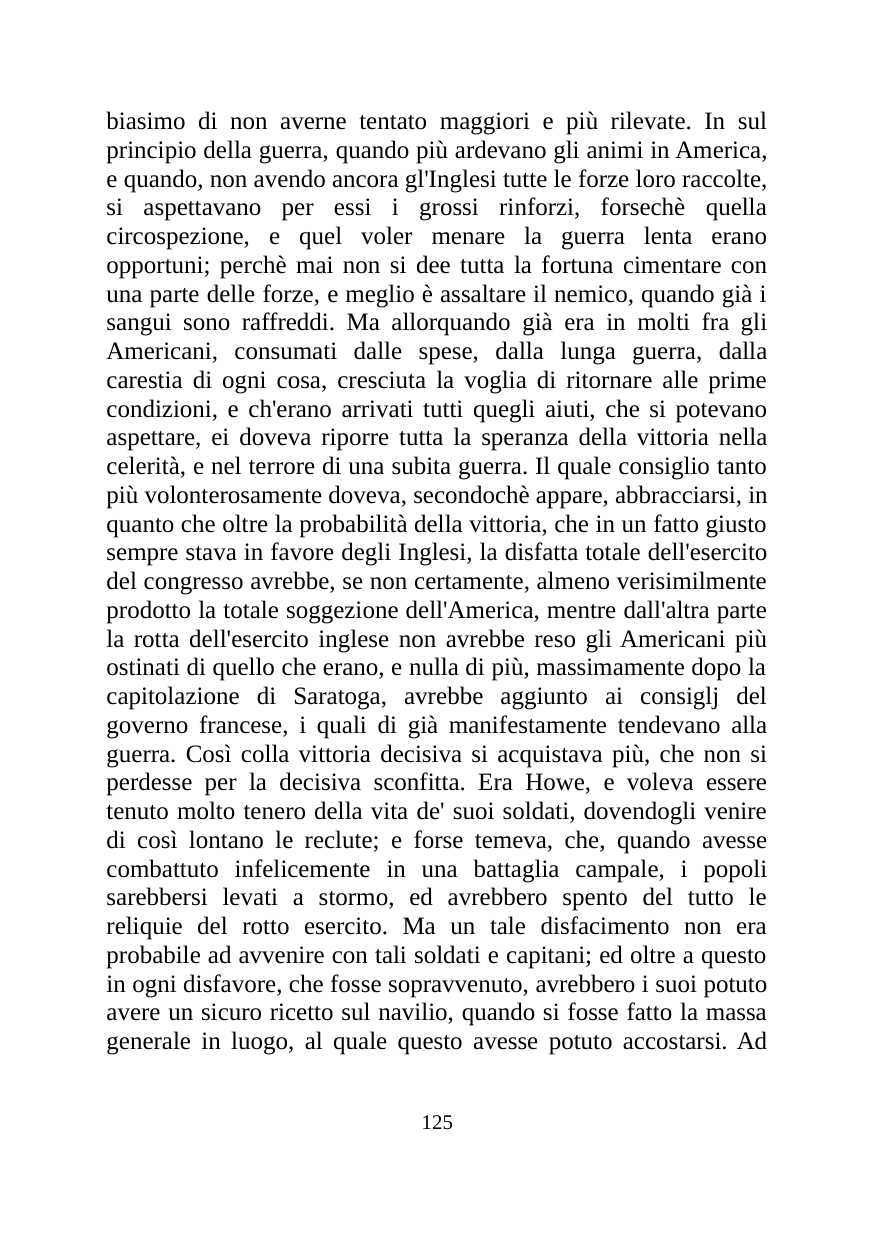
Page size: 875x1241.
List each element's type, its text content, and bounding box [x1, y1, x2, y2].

text biasimo di non averne tentato maggiori e più rilevate. In sul principio della guerra, quando più ardevano gli animi in America, e quando, non avendo ancora gl'Inglesi tutte le forze loro raccolte, si aspettavano per essi i grossi rinforzi, forsechè quella circospezione, e quel voler menare la guerra lenta erano opportuni; perchè mai non si dee tutta la fortuna cimentare con una parte delle forze, e meglio è assaltare il nemico, quando già i sangui sono raffreddi. Ma allorquando già era in molti fra gli Americani, consumati dalle spese, dalla lunga guerra, dalla carestia di ogni cosa, cresciuta la voglia di ritornare alle prime condizioni, e ch'erano arrivati tutti quegli aiuti, che si potevano aspettare, ei doveva riporre tutta la speranza della vittoria nella celerità, e nel terrore di una subita guerra. Il quale consiglio tanto più volonterosamente doveva, secondochè appare, abbracciarsi, in quanto che oltre la probabilità della vittoria, che in un fatto giusto sempre stava in favore degli Inglesi, la disfatta totale dell'esercito del congresso avrebbe, se non certamente, almeno verisimilmente prodotto la totale soggezione dell'America, mentre dall'altra parte la rotta dell'esercito inglese non avrebbe reso gli Americani più ostinati di quello che erano, e nulla di più, massimamente dopo la capitolazione di Saratoga, avrebbe aggiunto ai consiglj del governo francese, i quali di già manifestamente tendevano alla guerra. Così colla vittoria decisiva si acquistava più, che non si perdesse per la decisiva sconfitta. Era Howe, e voleva essere tenuto molto tenero della vita de' suoi soldati, dovendogli venire di così lontano le reclute; e forse temeva, che, quando avesse combattuto infelicemente in una battaglia campale, i popoli sarebbersi levati a stormo, ed avrebbero spento del tutto le reliquie del rotto esercito. Ma un tale disfacimento non era probabile ad avvenire con tali soldati e capitani; ed oltre a questo in ogni disfavore, che fosse sopravvenuto, avrebbero i suoi potuto avere un sicuro ricetto sul navilio, quando si fosse fatto la massa generale in luogo, al quale questo avesse potuto accostarsi. Ad [106, 106, 768, 1055]
